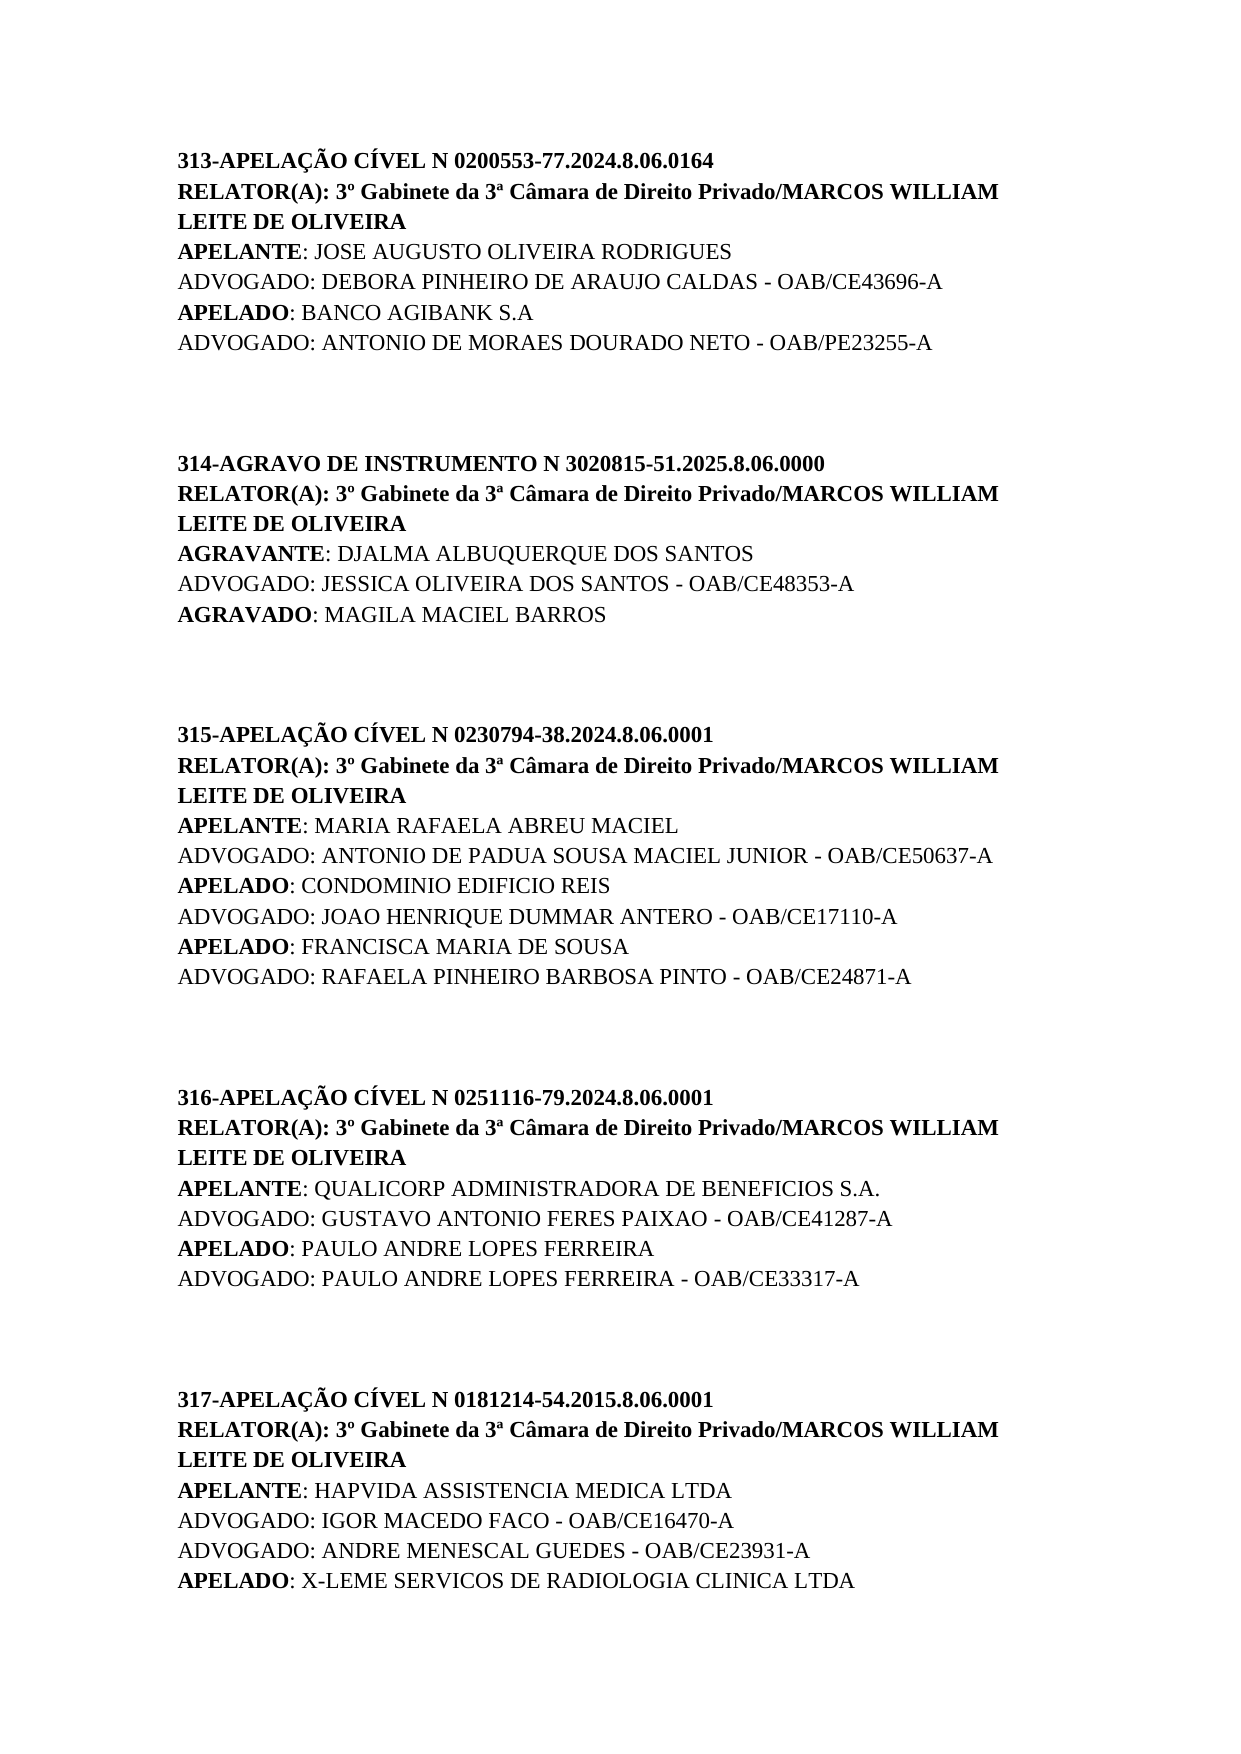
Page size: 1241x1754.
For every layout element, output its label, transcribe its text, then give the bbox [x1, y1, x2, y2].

text 313-APELAÇÃO CÍVEL N 0200553-77.2024.8.06.0164 RELATOR(A): 3º Gabinete da 3ª Câmara de Direito Privado/MARCOS WILLIAM LEITE DE OLIVEIRA APELANTE: JOSE AUGUSTO OLIVEIRA RODRIGUES ADVOGADO: DEBORA PINHEIRO DE ARAUJO CALDAS - OAB/CE43696-A APELADO: BANCO AGIBANK S.A ADVOGADO: ANTONIO DE MORAES DOURADO NETO - OAB/PE23255-A 314-AGRAVO DE INSTRUMENTO N 3020815-51.2025.8.06.0000 RELATOR(A): 3º Gabinete da 3ª Câmara de Direito Privado/MARCOS WILLIAM LEITE DE OLIVEIRA AGRAVANTE: DJALMA ALBUQUERQUE DOS SANTOS ADVOGADO: JESSICA OLIVEIRA DOS SANTOS - OAB/CE48353-A AGRAVADO: MAGILA MACIEL BARROS 315-APELAÇÃO CÍVEL N 0230794-38.2024.8.06.0001 RELATOR(A): 3º Gabinete da 3ª Câmara de Direito Privado/MARCOS WILLIAM LEITE DE OLIVEIRA APELANTE: MARIA RAFAELA ABREU MACIEL ADVOGADO: ANTONIO DE PADUA SOUSA MACIEL JUNIOR - OAB/CE50637-A APELADO: CONDOMINIO EDIFICIO REIS ADVOGADO: JOAO HENRIQUE DUMMAR ANTERO - OAB/CE17110-A APELADO: FRANCISCA MARIA DE SOUSA ADVOGADO: RAFAELA PINHEIRO BARBOSA PINTO - OAB/CE24871-A 316-APELAÇÃO CÍVEL N 0251116-79.2024.8.06.0001 RELATOR(A): 3º Gabinete da 3ª Câmara de Direito Privado/MARCOS WILLIAM LEITE DE OLIVEIRA APELANTE: QUALICORP ADMINISTRADORA DE BENEFICIOS S.A. ADVOGADO: GUSTAVO ANTONIO FERES PAIXAO - OAB/CE41287-A APELADO: PAULO ANDRE LOPES FERREIRA ADVOGADO: PAULO ANDRE LOPES FERREIRA - OAB/CE33317-A 317-APELAÇÃO CÍVEL N 0181214-54.2015.8.06.0001 RELATOR(A): 3º Gabinete da 3ª Câmara de Direito Privado/MARCOS WILLIAM LEITE DE OLIVEIRA APELANTE: HAPVIDA ASSISTENCIA MEDICA LTDA ADVOGADO: IGOR MACEDO FACO - OAB/CE16470-A ADVOGADO: ANDRE MENESCAL GUEDES - OAB/CE23931-A APELADO: X-LEME SERVICOS DE RADIOLOGIA CLINICA LTDA [177, 148, 1063, 1594]
